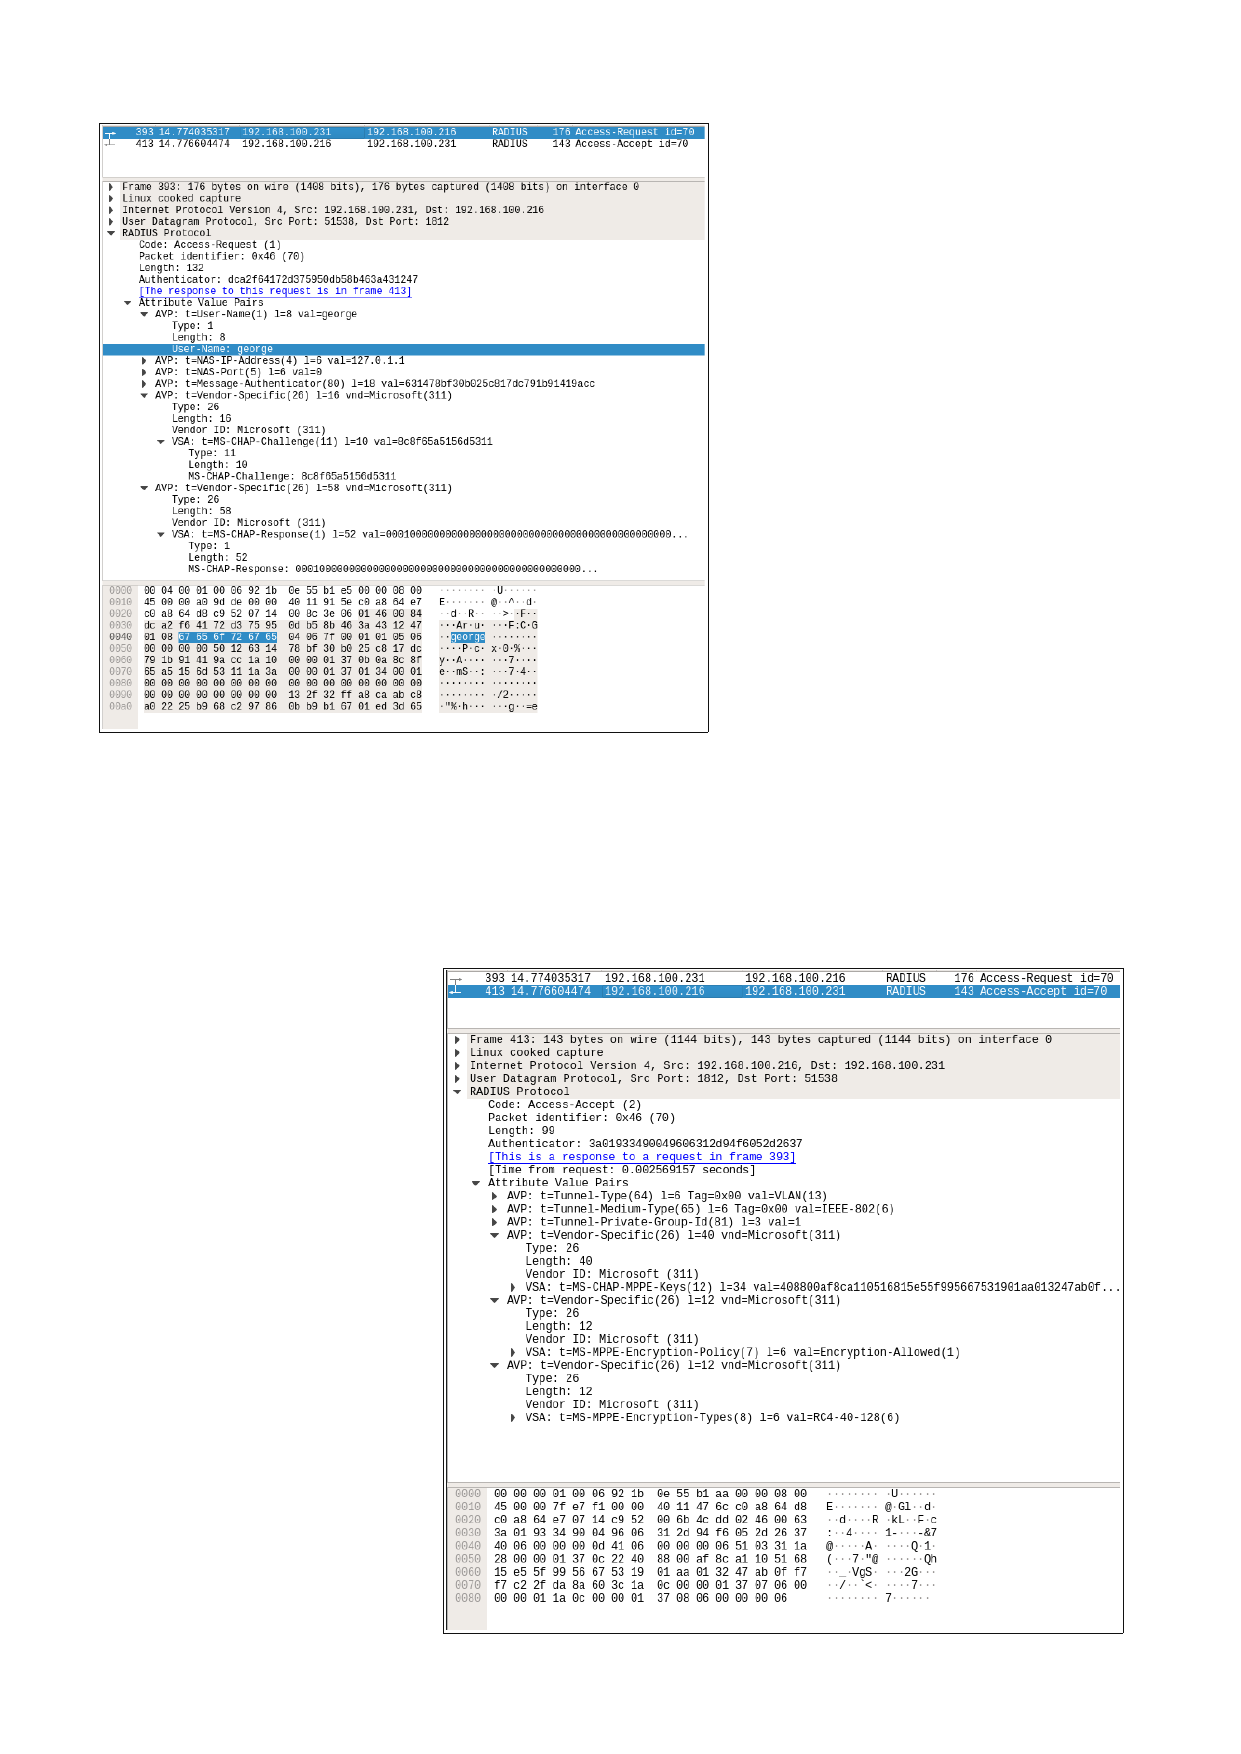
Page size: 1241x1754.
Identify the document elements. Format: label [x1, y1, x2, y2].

picture [102, 125, 705, 729]
picture [446, 970, 1120, 1630]
